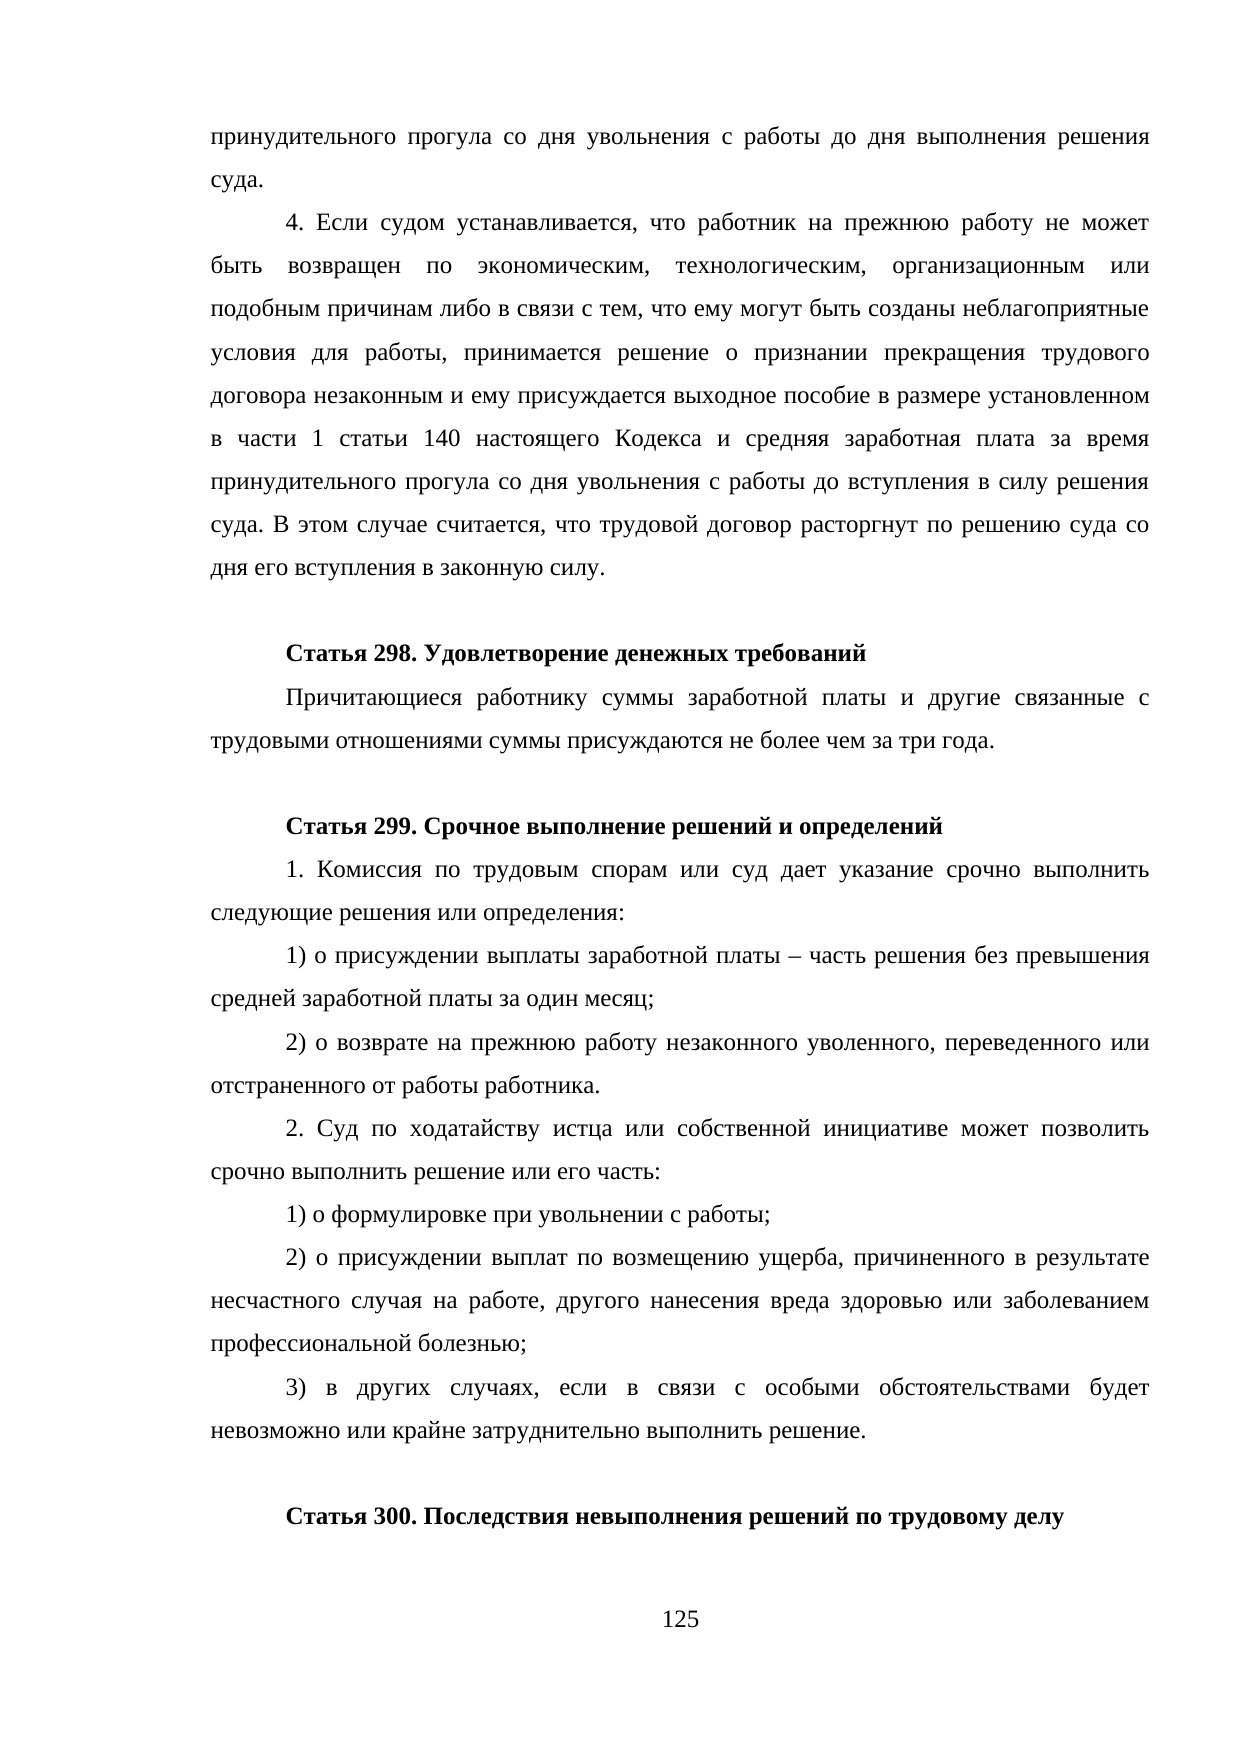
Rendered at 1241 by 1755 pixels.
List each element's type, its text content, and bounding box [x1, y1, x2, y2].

text Статья 298. Удовлетворение денежных требований [210, 638, 1151, 667]
text принудительного прогула со дня увольнения с работы до дня выполнения решения суда. [210, 121, 1151, 193]
text 2) о возврате на прежнюю работу незаконного уволенного, переведенного или отстраненного от работы работника. [210, 1027, 1151, 1098]
text Статья 299. Срочное выполнение решений и определений [210, 811, 1151, 840]
text 4. Если судом устанавливается, что работник на прежнюю работу не может быть возвращен по экономическим, технологическим, организационным или подобным причинам либо в связи с тем, что ему могут быть созданы неблагоприятные условия для работы, принимается решение о признании прекращения трудового договора незаконным и ему присуждается выходное пособие в размере установленном в части 1 статьи 140 настоящего Кодекса и средняя заработная плата за время принудительного прогула со дня увольнения с работы до вступления в силу решения суда. В этом случае считается, что трудовой договор расторгнут по решению суда со дня его вступления в законную силу. [210, 207, 1151, 581]
text 1) о присуждении выплаты заработной платы – часть решения без превышения средней заработной платы за один месяц; [210, 940, 1151, 1012]
text 2. Суд по ходатайству истца или собственной инициативе может позволить срочно выполнить решение или его часть: [210, 1113, 1151, 1185]
text Статья 300. Последствия невыполнения решений по трудовому делу [210, 1501, 1151, 1530]
text 2) о присуждении выплат по возмещению ущерба, причиненного в результате несчастного случая на работе, другого нанесения вреда здоровью или заболеванием профессиональной болезнью; [210, 1242, 1151, 1357]
text 3) в других случаях, если в связи с особыми обстоятельствами будет невозможно или крайне затруднительно выполнить решение. [210, 1372, 1151, 1443]
text 1) о формулировке при увольнении с работы; [210, 1199, 1151, 1228]
text 1. Комиссия по трудовым спорам или суд дает указание срочно выполнить следующие решения или определения: [210, 854, 1151, 926]
text Причитающиеся работнику суммы заработной платы и другие связанные с трудовыми отношениями суммы присуждаются не более чем за три года. [210, 682, 1151, 753]
